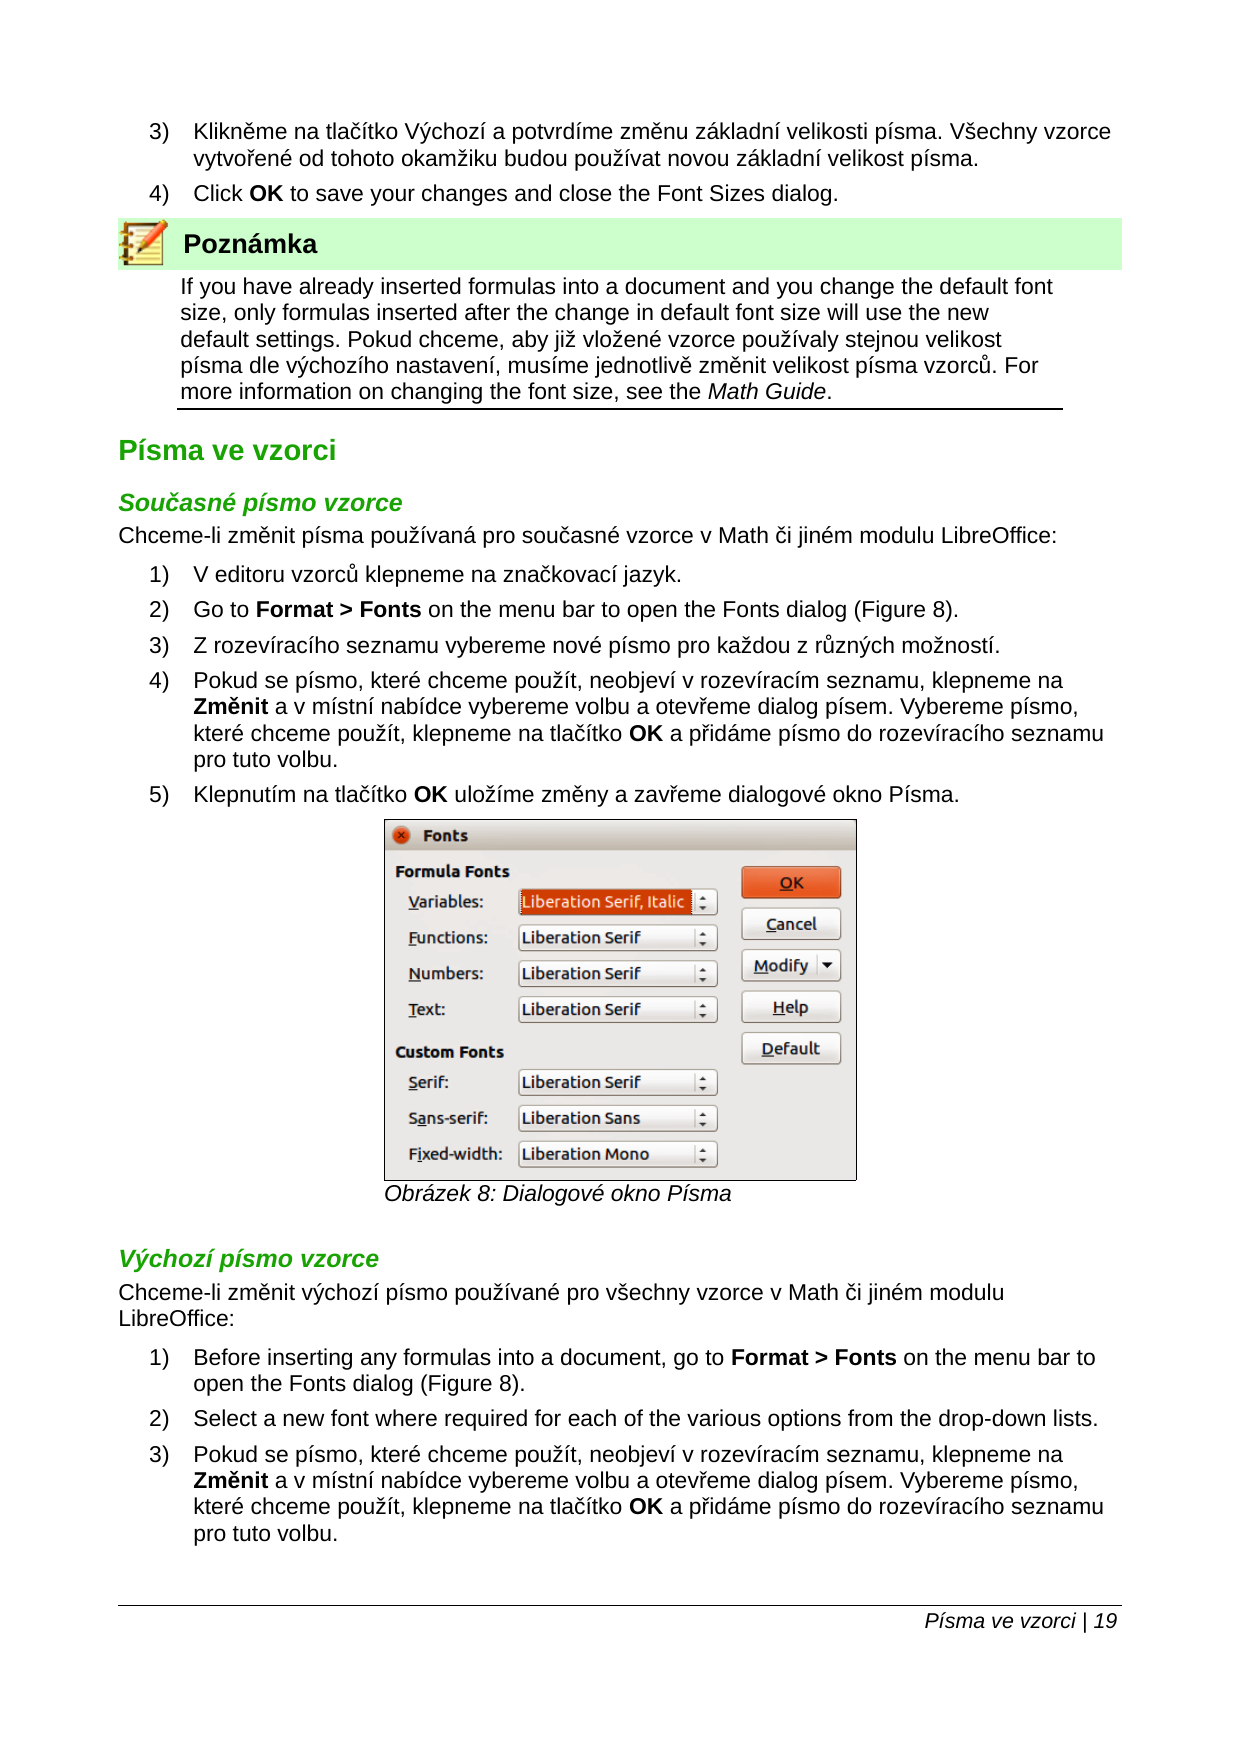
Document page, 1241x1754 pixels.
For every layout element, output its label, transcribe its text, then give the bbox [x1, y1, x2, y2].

subtitle Výchozí písmo vzorce [118, 1244, 1122, 1273]
text If you have already inserted formulas into a document and you change the default font size, only formulas inserted after the change in default font size will use the new default settings. Pokud chceme, aby již vložené vzorce používaly stejnou velikost písma dle výchozího nastavení, musíme jednotlivě změnit velikost písma vzorců. For more information on changing the font size, see the Math Guide. [177, 270, 1063, 408]
subtitle Písma ve vzorci [118, 433, 1122, 467]
list Z rozevíracího seznamu vybereme nové písmo pro každou z různých možností. [169, 632, 1122, 658]
list Click OK to save your changes and close the Font Sizes dialog. [169, 180, 1122, 206]
subtitle Současné písmo vzorce [118, 488, 1122, 516]
subtitle Poznámka [118, 218, 1122, 270]
list Before inserting any formulas into a document, go to Format > Fonts on the menu bar to open the Fonts dialog (Figure 8). [169, 1344, 1122, 1397]
list Go to Format > Fonts on the menu bar to open the Fonts dialog (Figure 8). [169, 596, 1122, 623]
list Klikněme na tlačítko Výchozí a potvrdíme změnu základní velikosti písma. Všechny vzorce vytvořené od tohoto okamžiku budou používat novou základní velikost písma. [169, 118, 1122, 171]
list V editoru vzorců klepneme na značkovací jazyk. [169, 561, 1122, 587]
text Chceme-li změnit výchozí písmo používané pro všechny vzorce v Math či jiném modulu LibreOffice: [118, 1279, 1122, 1331]
list Klepnutím na tlačítko OK uložíme změny a zavřeme dialogové okno Písma. [169, 781, 1122, 807]
list Pokud se písmo, které chceme použít, neobjeví v rozevíracím seznamu, klepneme na Změnit a v místní nabídce vybereme volbu a otevřeme dialog písem. Vybereme písmo, které chceme použít, klepneme na tlačítko OK a přidáme písmo do rozevíracího seznamu pro tuto volbu. [169, 667, 1122, 772]
list Pokud se písmo, které chceme použít, neobjeví v rozevíracím seznamu, klepneme na Změnit a v místní nabídce vybereme volbu a otevřeme dialog písem. Vybereme písmo, které chceme použít, klepneme na tlačítko OK a přidáme písmo do rozevíracího seznamu pro tuto volbu. [169, 1441, 1122, 1546]
picture [119, 218, 170, 269]
list Select a new font where required for each of the various options from the drop-down lists. [169, 1405, 1122, 1432]
text Chceme-li změnit písma používaná pro současné vzorce v Math či jiném modulu LibreOffice: [118, 522, 1122, 549]
text Obrázek 8: Dialogové okno Písma [384, 1181, 856, 1206]
picture [385, 820, 856, 1180]
